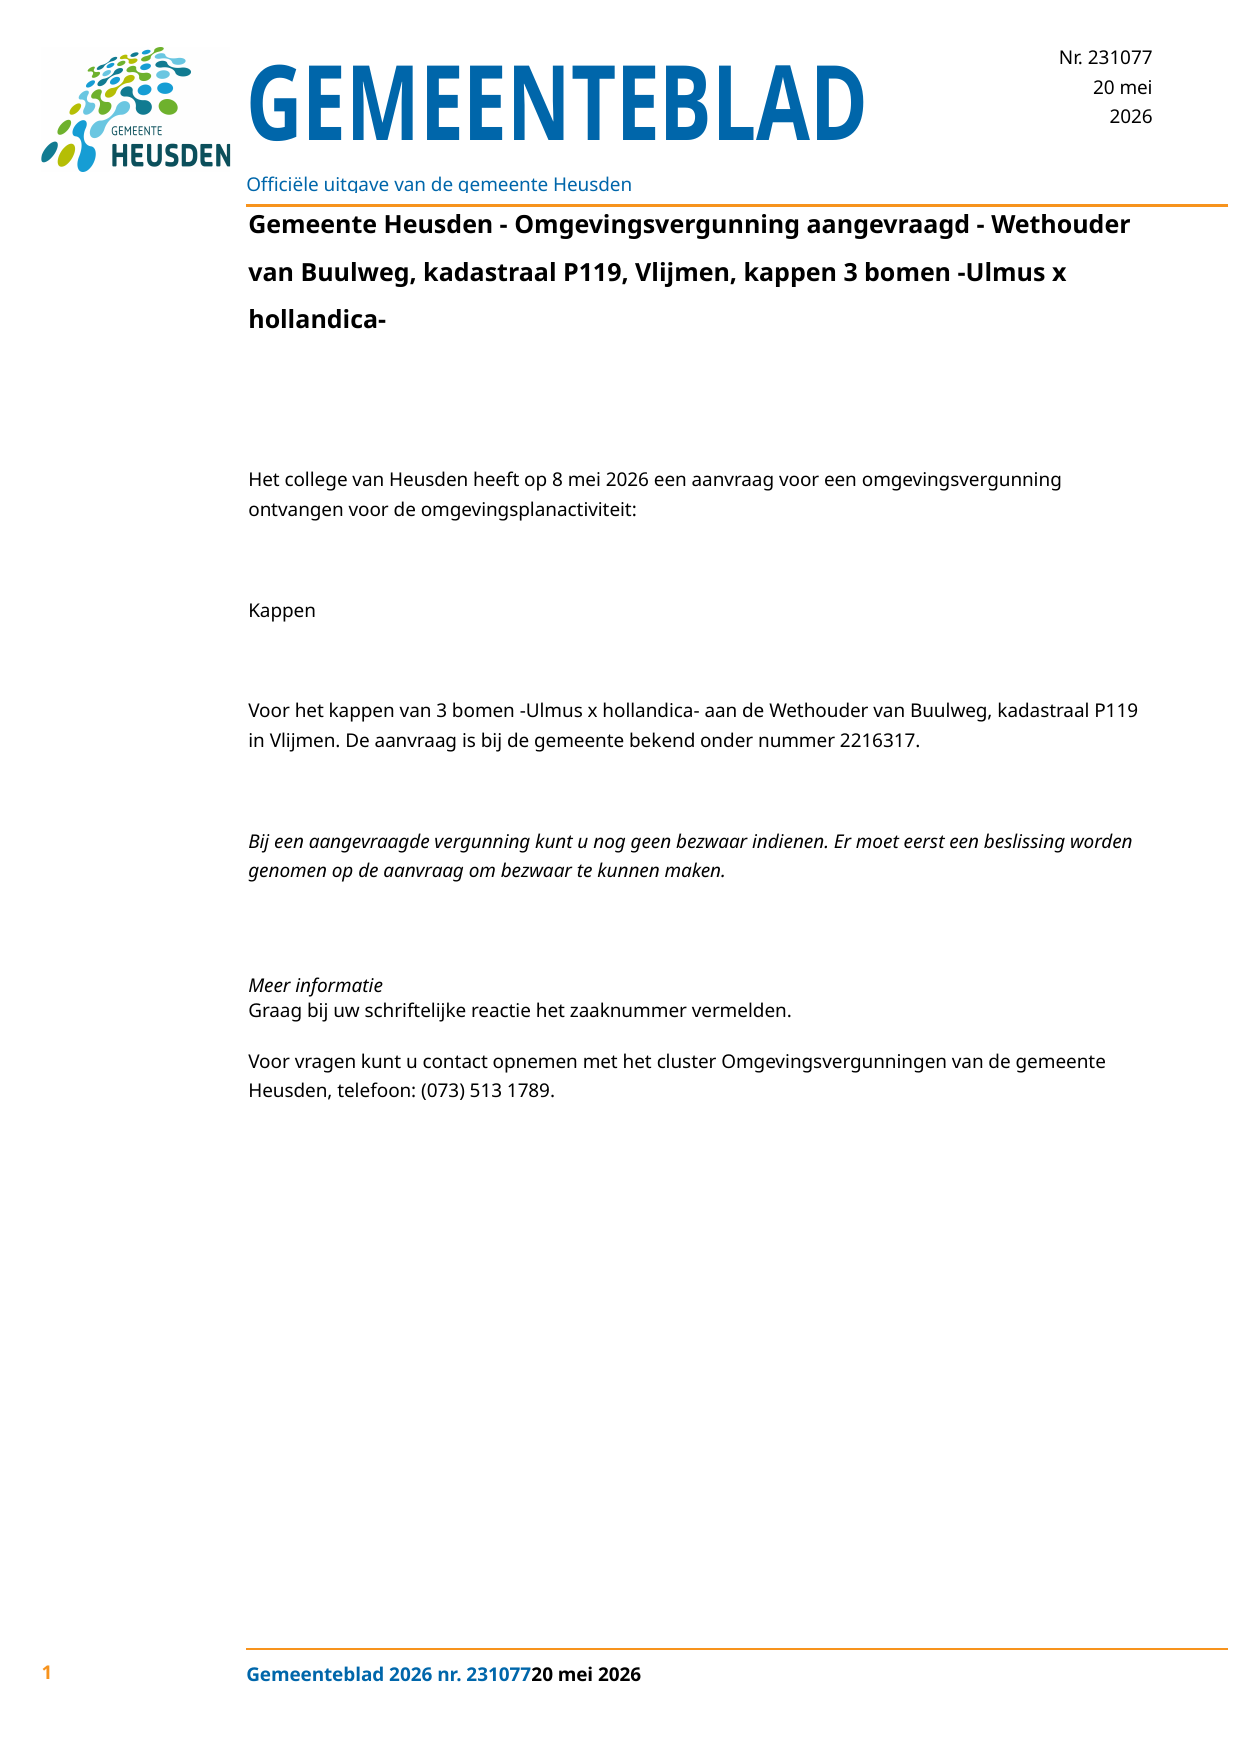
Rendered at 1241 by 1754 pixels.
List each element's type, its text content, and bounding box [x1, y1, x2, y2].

text Het college van Heusden heeft op 8 mei 2026 een aanvraag voor een omgevingsvergunning ontvangen voor de omgevingsplanactiviteit: [248, 466, 1152, 522]
text Kappen [248, 597, 1152, 622]
text Voor het kappen van 3 bomen -Ulmus x hollandica- aan de Wethouder van Buulweg, kadastraal P119 in Vlijmen. De aanvraag is bij de gemeente bekend onder nummer 2216317. [248, 698, 1152, 753]
text Bij een aangevraagde vergunning kunt u nog geen bezwaar indienen. Er moet eerst een beslissing worden genomen op de aanvraag om bezwaar te kunnen maken. [248, 828, 1152, 883]
text Meer informatie [248, 972, 1152, 998]
picture [41, 47, 231, 172]
text Graag bij uw schriftelijke reactie het zaaknummer vermelden. [248, 998, 1152, 1023]
text Gemeente Heusden - Omgevingsvergunning aangevraagd - Wethouder van Buulweg, kadastraal P119, Vlijmen, kappen 3 bomen -Ulmus x hollandica- [248, 207, 1152, 336]
text Voor vragen kunt u contact opnemen met het cluster Omgevingsvergunningen van de gemeente Heusden, telefoon: (073) 513 1789. [248, 1048, 1152, 1103]
